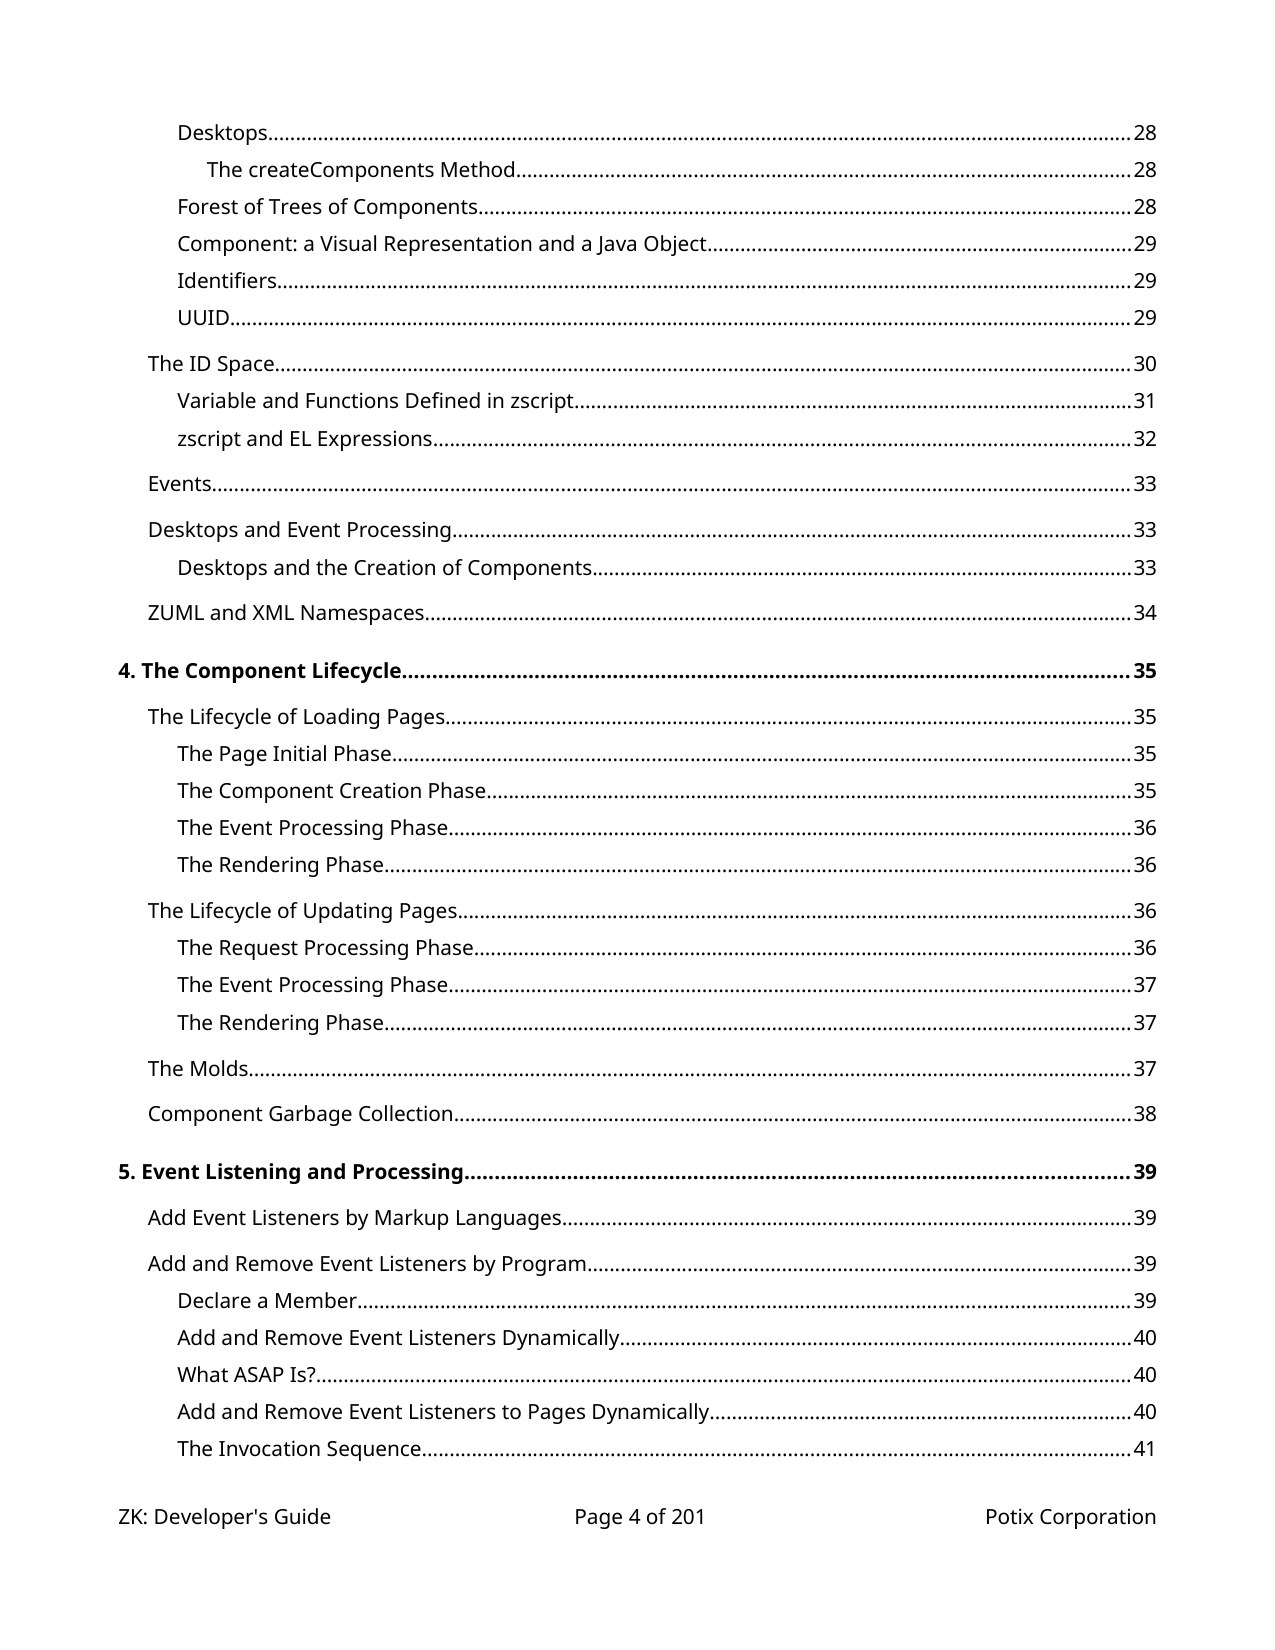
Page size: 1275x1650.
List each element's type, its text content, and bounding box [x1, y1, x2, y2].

text Identifiers 29 [177, 266, 1157, 295]
text 4. The Component Lifecycle 35 [118, 656, 1157, 684]
text ZUML and XML Namespaces 34 [148, 598, 1157, 627]
text The ID Space 30 [148, 349, 1157, 378]
text zscript and EL Expressions 32 [177, 424, 1157, 452]
text Desktops and the Creation of Components 33 [177, 553, 1157, 581]
text Component: a Visual Representation and a Java Object 29 [177, 229, 1157, 258]
text Forest of Trees of Components 28 [177, 192, 1157, 221]
text Events 33 [148, 469, 1157, 498]
text Variable and Functions Defined in zscript 31 [177, 387, 1157, 415]
text The Invocation Sequence 41 [177, 1434, 1157, 1463]
text UUID 29 [177, 303, 1157, 332]
text Declare a Member 39 [177, 1286, 1157, 1314]
text Desktops 28 [177, 118, 1157, 146]
text 5. Event Listening and Processing 39 [118, 1157, 1157, 1186]
text The Rendering Phase 37 [177, 1008, 1157, 1036]
text Component Garbage Collection 38 [148, 1099, 1157, 1128]
text The Lifecycle of Loading Pages 35 [148, 702, 1157, 730]
text The Event Processing Phase 37 [177, 971, 1157, 999]
text The createComponents Method 28 [207, 155, 1157, 183]
text The Rendering Phase 36 [177, 851, 1157, 879]
text Add and Remove Event Listeners by Program 39 [148, 1249, 1157, 1277]
text Add Event Listeners by Markup Languages 39 [148, 1203, 1157, 1231]
text The Molds 37 [148, 1054, 1157, 1082]
text The Request Processing Phase 36 [177, 933, 1157, 962]
text The Component Creation Phase 35 [177, 776, 1157, 804]
text The Lifecycle of Updating Pages 36 [148, 896, 1157, 925]
text Add and Remove Event Listeners to Pages Dynamically 40 [177, 1397, 1157, 1426]
text The Event Processing Phase 36 [177, 813, 1157, 842]
text What ASAP Is? 40 [177, 1360, 1157, 1389]
text Add and Remove Event Listeners Dynamically 40 [177, 1323, 1157, 1352]
text Desktops and Event Processing 33 [148, 516, 1157, 544]
text The Page Initial Phase 35 [177, 739, 1157, 767]
